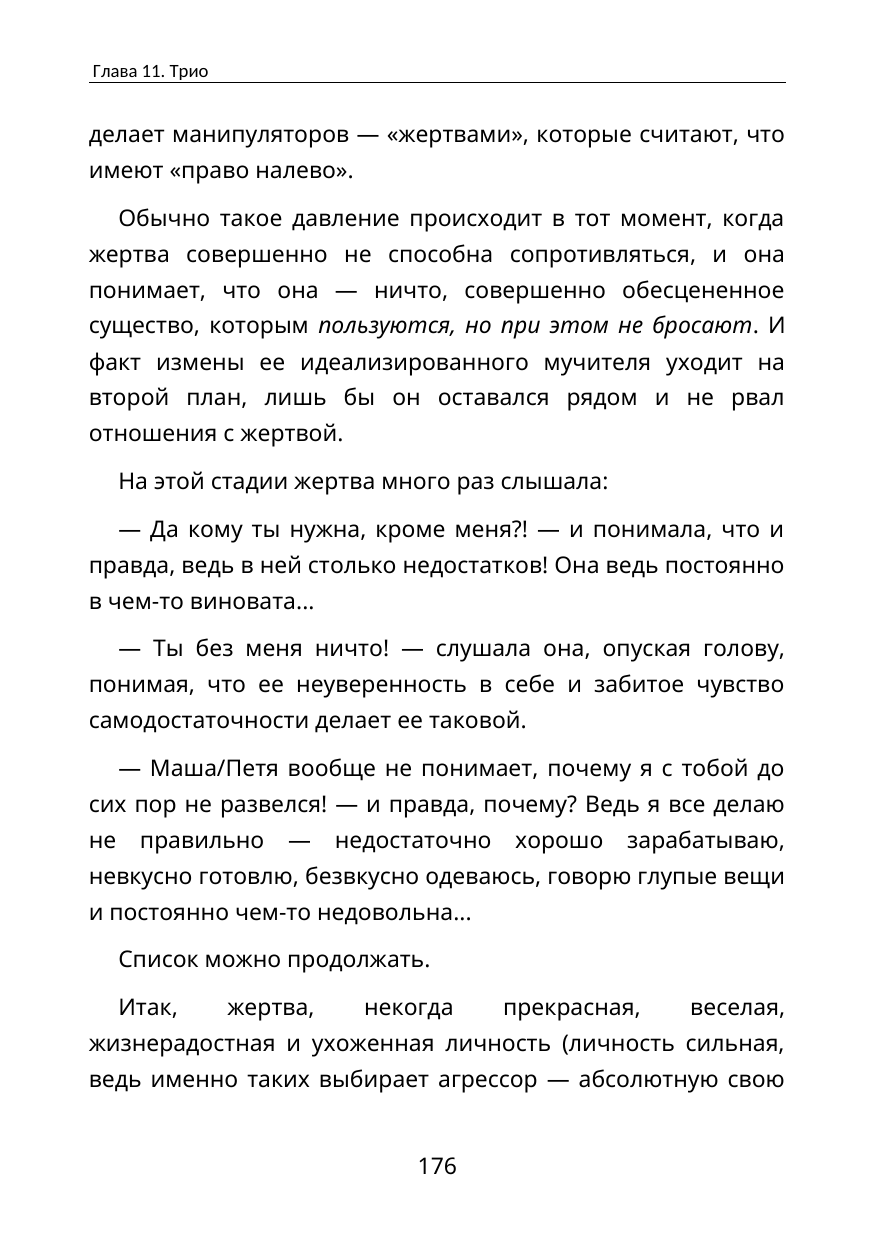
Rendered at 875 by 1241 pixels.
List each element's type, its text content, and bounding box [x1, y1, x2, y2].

text На этой стадии жертва много раз слышала: [88, 465, 786, 496]
text делает манипуляторов — «жертвами», которые считают, что имеют «право налево». [88, 118, 786, 185]
text — Да кому ты нужна, кроме меня?! — и понимала, что и правда, ведь в ней столько недостатков! Она ведь постоянно в чем-то виновата... [88, 513, 786, 616]
text — Маша/Петя вообще не понимает, почему я с тобой до сих пор не развелся! — и правда, почему? Ведь я все делаю не правильно — недостаточно хорошо зарабатываю, невкусно готовлю, безвкусно одеваюсь, говорю глупые вещи и постоянно чем-то недовольна... [88, 752, 786, 927]
text Итак, жертва, некогда прекрасная, веселая, жизнерадостная и ухоженная личность (личность сильная, ведь именно таких выбирает агрессор — абсолютную свою [88, 991, 786, 1094]
text — Ты без меня ничто! — слушала она, опуская голову, понимая, что ее неуверенность в себе и забитое чувство самодостаточности делает ее таковой. [88, 632, 786, 735]
text Обычно такое давление происходит в тот момент, когда жертва совершенно не способна сопротивляться, и она понимает, что она — ничто, совершенно обесцененное существо, которым пользуются, но при этом не бросают. И факт измены ее идеализированного мучителя уходит на второй план, лишь бы он оставался рядом и не рвал отношения с жертвой. [88, 202, 786, 448]
text Список можно продолжать. [88, 943, 786, 974]
